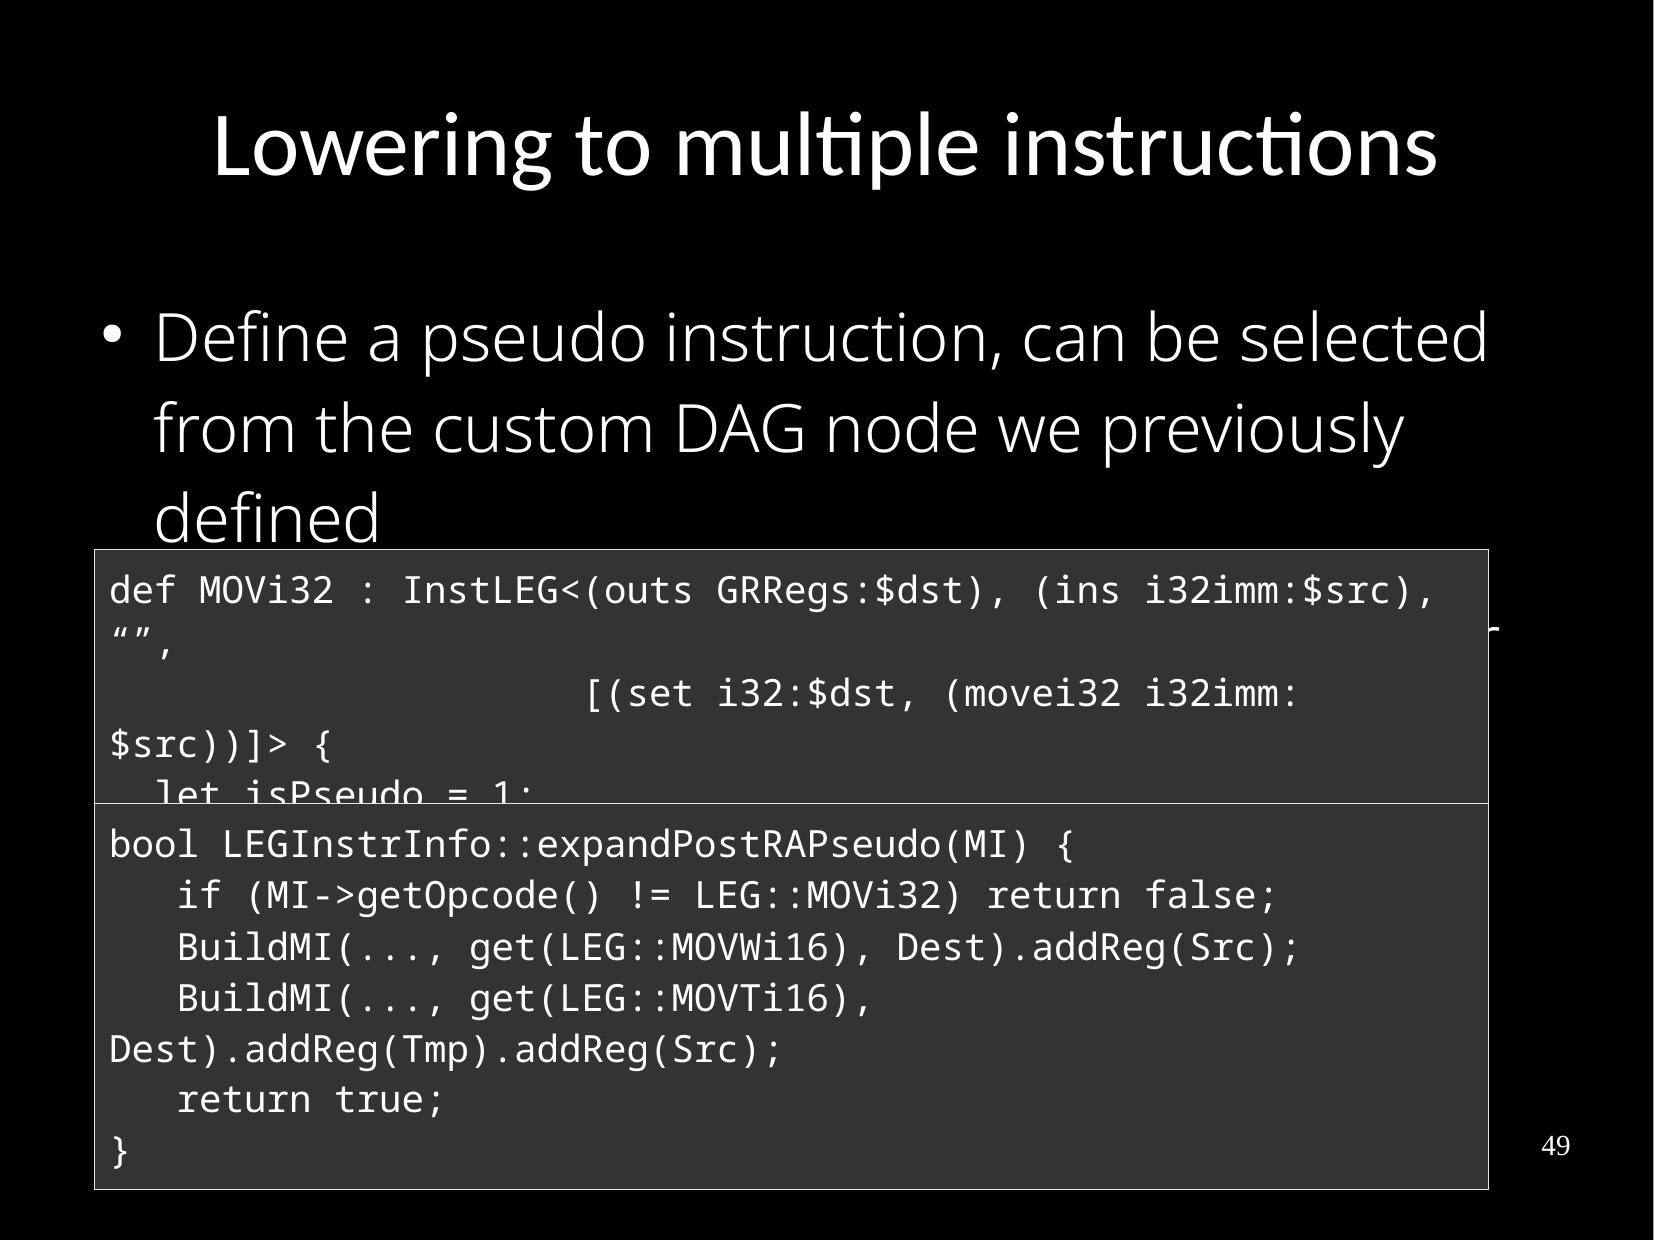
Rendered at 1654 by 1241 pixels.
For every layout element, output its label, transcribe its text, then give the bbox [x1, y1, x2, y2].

text_box def MOVi32 : InstLEG<(outs GRRegs:$dst), (ins i32imm:$src), “”, [(set i32:$dst, (movei32 i32imm:$src))]> { let isPseudo = 1; } [94, 549, 1489, 774]
title Lowering to multiple instructions [82, 49, 1571, 257]
text_box bool LEGInstrInfo::expandPostRAPseudo(MI) { if (MI->getOpcode() != LEG::MOVi32) return false; BuildMI(..., get(LEG::MOVWi16), Dest).addReg(Src); BuildMI(..., get(LEG::MOVTi16), Dest).addReg(Tmp).addReg(Src); return true; } [94, 803, 1489, 1093]
list Define a pseudo instruction, can be selected from the custom DAG node we previously defined The pseudo is lowered by a target hook after RA [82, 290, 1571, 1010]
